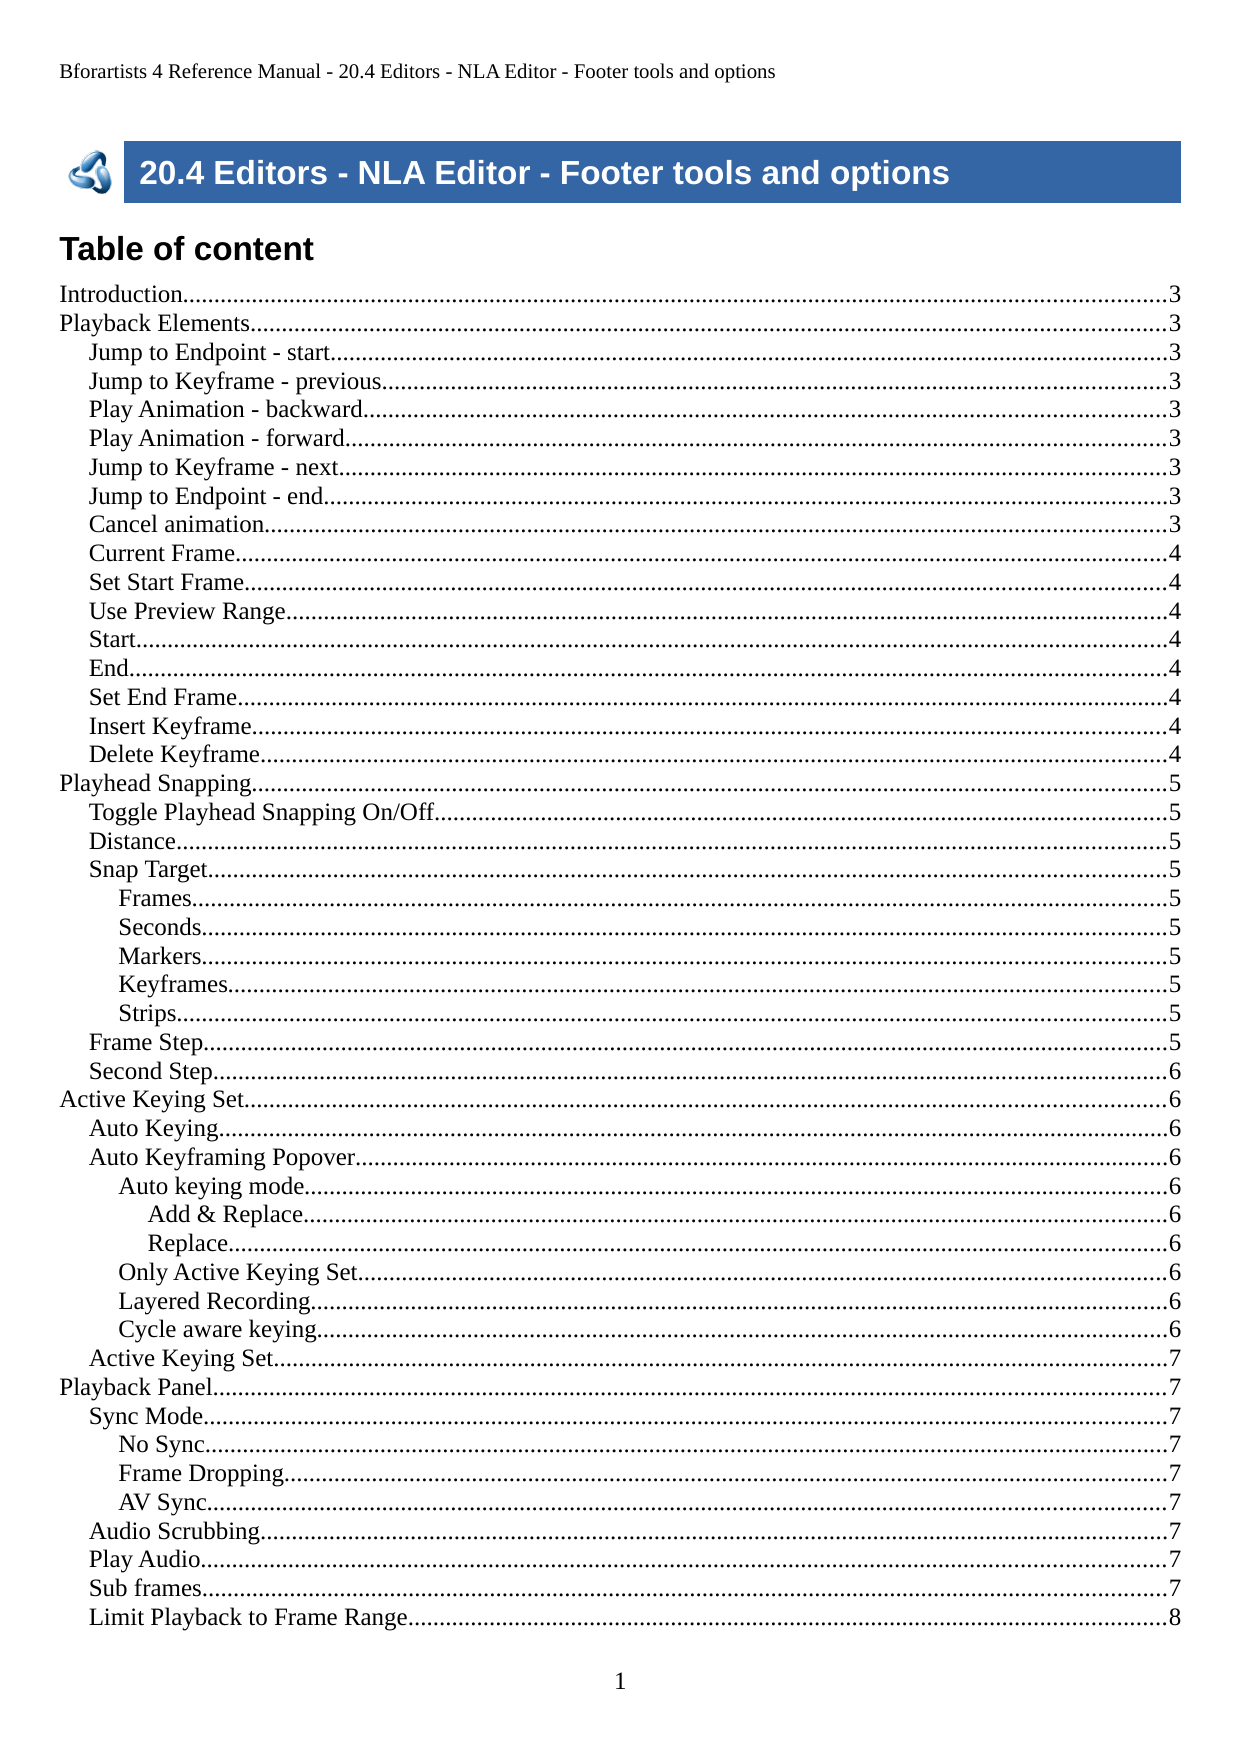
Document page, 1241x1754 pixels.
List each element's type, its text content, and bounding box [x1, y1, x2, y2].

text No Sync 7 [118, 1429, 1181, 1458]
text Sync Mode 7 [88, 1401, 1181, 1429]
text Markers 5 [118, 941, 1181, 969]
text Cancel animation 3 [88, 509, 1181, 538]
text Jump to Endpoint - end 3 [88, 481, 1181, 509]
text Jump to Keyframe - next 3 [88, 452, 1181, 481]
text Sub frames 7 [88, 1573, 1181, 1602]
text Layered Recording 6 [118, 1286, 1181, 1314]
subtitle Table of content [59, 228, 1181, 267]
text Auto Keyframing Popover 6 [88, 1142, 1181, 1171]
text Delete Keyframe 4 [88, 739, 1181, 768]
text Jump to Keyframe - previous 3 [88, 366, 1181, 394]
table_header [59, 141, 124, 203]
text Start 4 [88, 624, 1181, 653]
text Cycle aware keying 6 [118, 1314, 1181, 1343]
text Active Keying Set 6 [59, 1084, 1181, 1113]
text Add & Replace 6 [147, 1199, 1181, 1228]
text Distance 5 [88, 826, 1181, 854]
text Active Keying Set 7 [88, 1343, 1181, 1372]
text Playhead Snapping 5 [59, 768, 1181, 797]
text Strips 5 [118, 998, 1181, 1027]
text Only Active Keying Set 6 [118, 1257, 1181, 1286]
text Insert Keyframe 4 [88, 711, 1181, 739]
text Auto keying mode 6 [118, 1171, 1181, 1199]
text Set End Frame 4 [88, 682, 1181, 711]
text Play Animation - forward 3 [88, 423, 1181, 452]
text Snap Target 5 [88, 854, 1181, 883]
text Limit Playback to Frame Range 8 [88, 1602, 1181, 1631]
text End 4 [88, 653, 1181, 682]
text Keyframes 5 [118, 969, 1181, 998]
text Jump to Endpoint - start 3 [88, 337, 1181, 366]
text Play Animation - backward 3 [88, 394, 1181, 423]
text Frames 5 [118, 883, 1181, 912]
text Introduction 3 [59, 279, 1181, 308]
text Replace 6 [147, 1228, 1181, 1257]
text Toggle Playhead Snapping On/Off 5 [88, 797, 1181, 826]
text Frame Step 5 [88, 1027, 1181, 1056]
text Frame Dropping 7 [118, 1458, 1181, 1487]
text Seconds 5 [118, 912, 1181, 941]
text Second Step 6 [88, 1056, 1181, 1084]
text Current Frame 4 [88, 538, 1181, 567]
text Playback Panel 7 [59, 1372, 1181, 1401]
text Play Audio 7 [88, 1544, 1181, 1573]
text Use Preview Range 4 [88, 596, 1181, 624]
table_header 20.4 Editors - NLA Editor - Footer tools and options [124, 141, 1181, 203]
text Playback Elements 3 [59, 308, 1181, 337]
picture [65, 147, 114, 197]
text Audio Scrubbing 7 [88, 1516, 1181, 1544]
text Auto Keying 6 [88, 1113, 1181, 1142]
text Set Start Frame 4 [88, 567, 1181, 596]
text AV Sync 7 [118, 1487, 1181, 1516]
